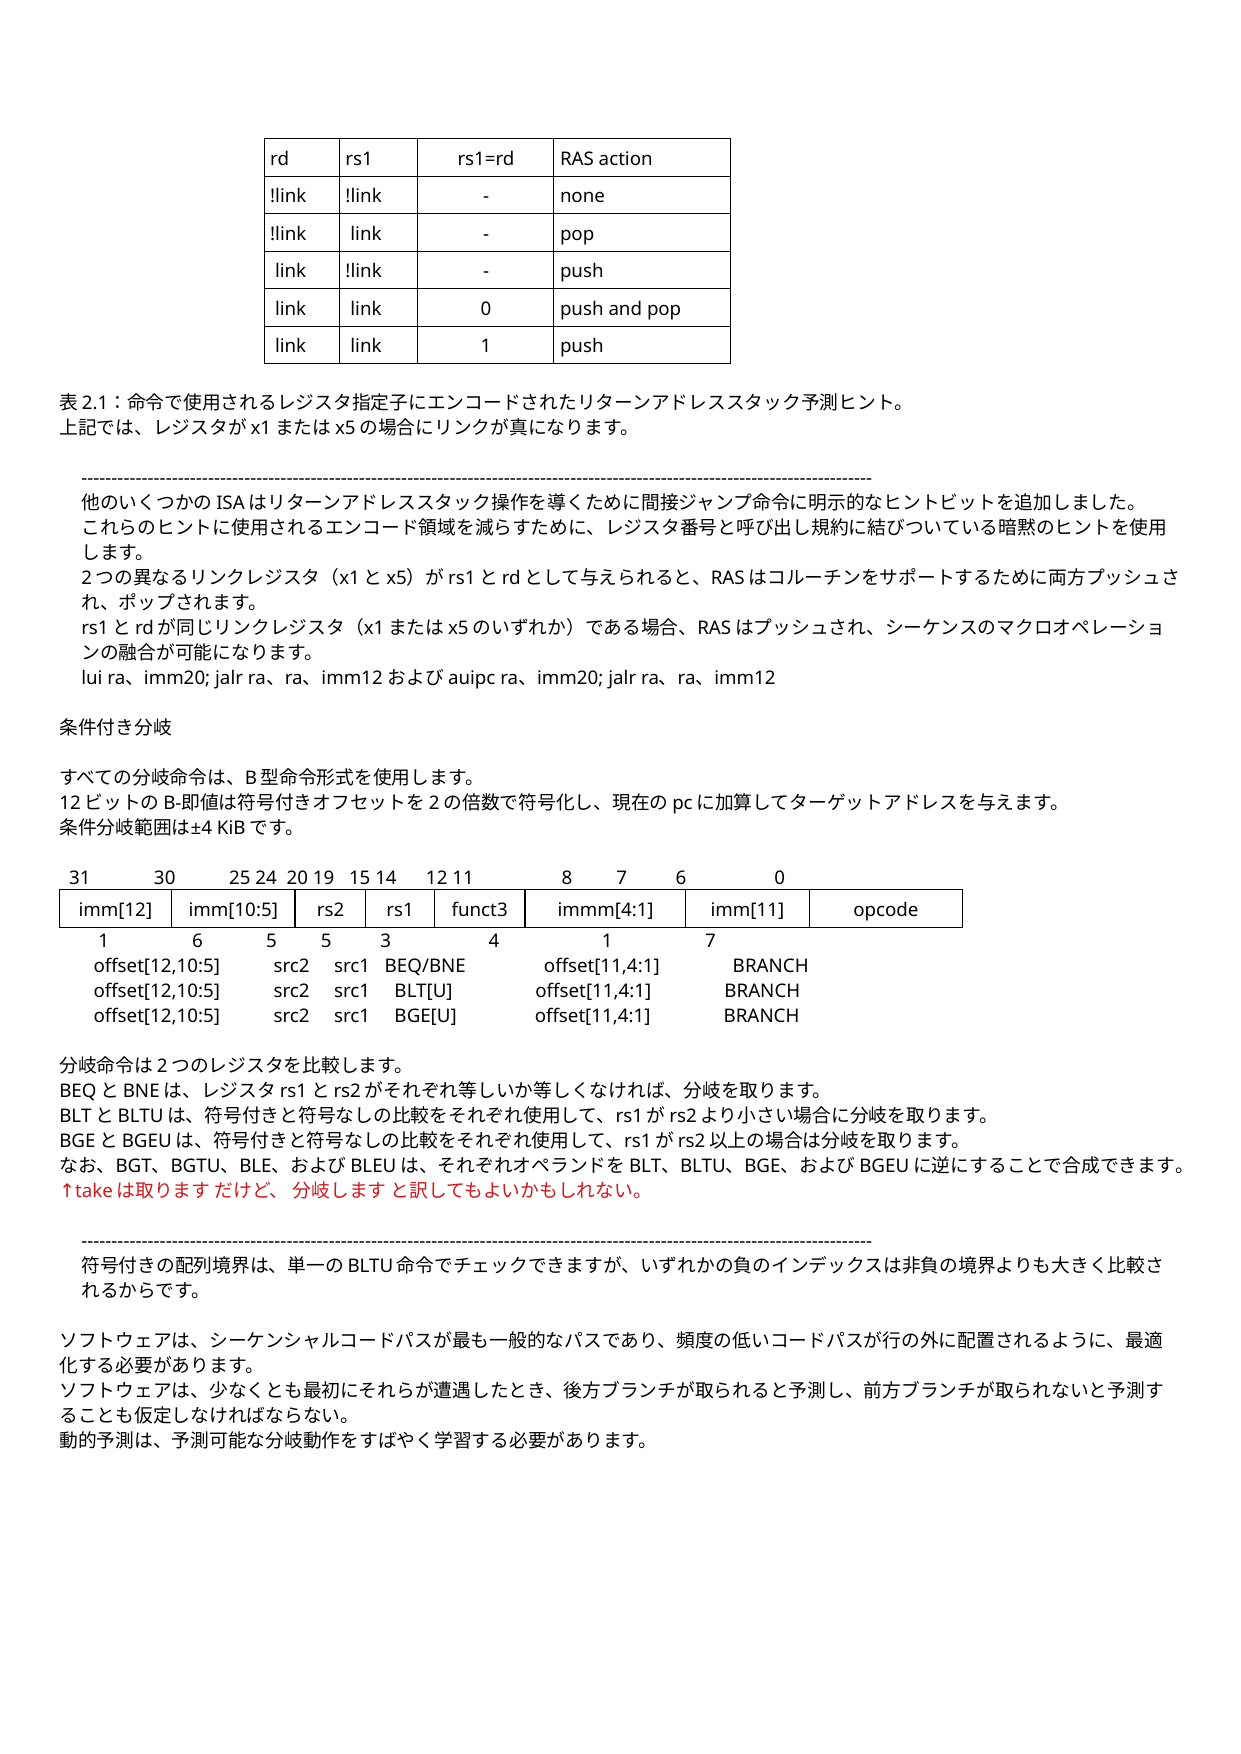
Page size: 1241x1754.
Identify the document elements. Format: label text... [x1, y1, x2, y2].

table_header [963, 889, 1081, 927]
text offset[12,10:5] src2 src1 BEQ/BNE offset[11,4:1] BRANCH [59, 953, 1181, 978]
table_cell pop [554, 214, 730, 251]
text BEQとBNEは、レジスタrs1とrs2がそれぞれ等しいか等しくなければ、分岐を取ります。 [59, 1078, 1181, 1103]
table_cell none [554, 177, 730, 213]
text BLTとBLTUは、符号付きと符号なしの比較をそれぞれ使用して、rs1がrs2より小さい場合に分岐を取ります。 [59, 1103, 1181, 1128]
text 符号付きの配列境界は、単一のBLTU命令でチェックできますが、いずれかの負のインデックスは非負の境界よりも大きく比較されるからです。 [81, 1253, 1181, 1303]
table_cell link [265, 327, 339, 363]
table_cell 0 [418, 289, 553, 326]
table_header funct3 [435, 890, 524, 927]
text rs1とrdが同じリンクレジスタ（x1またはx5のいずれか）である場合、RASはプッシュされ、シーケンスのマクロオペレーションの融合が可能になります。 [81, 614, 1181, 664]
text ↑takeは取ります だけど、 分岐します と訳してもよいかもしれない。 [59, 1178, 1181, 1203]
table_header rs1 [366, 890, 434, 927]
text ----------------------------------------------------------------------------------------------------------------------------------- [81, 464, 1181, 489]
text ----------------------------------------------------------------------------------------------------------------------------------- [81, 1228, 1181, 1253]
text ソフトウェアは、少なくとも最初にそれらが遭遇したとき、後方ブランチが取られると予測し、前方ブランチが取られないと予測することも仮定しなければならない。 [59, 1378, 1181, 1428]
table_cell 1 [418, 327, 553, 363]
table_cell - [418, 177, 553, 213]
table_header imm[10:5] [172, 890, 294, 927]
text BGEとBGEUは、符号付きと符号なしの比較をそれぞれ使用して、rs1がrs2以上の場合は分岐を取ります。 [59, 1128, 1181, 1153]
table_cell !link [265, 177, 339, 213]
table_cell link [265, 289, 339, 326]
text 31 30 25 24 20 19 15 14 12 11 8 7 6 0 [59, 864, 1181, 889]
text 上記では、レジスタがx1またはx5の場合にリンクが真になります。 [59, 414, 1181, 439]
text すべての分岐命令は、B型命令形式を使用します。 [59, 764, 1181, 789]
text 分岐命令は2つのレジスタを比較します。 [59, 1053, 1181, 1078]
table_cell push [554, 252, 730, 288]
table_header rd [265, 139, 339, 176]
table_cell !link [265, 214, 339, 251]
text 2つの異なるリンクレジスタ（x1とx5）がrs1とrdとして与えられると、RASはコルーチンをサポートするために両方プッシュされ、ポップされます。 [81, 564, 1181, 614]
table_header rs1=rd [418, 139, 553, 176]
text 条件分岐範囲は±4 KiBです。 [59, 814, 1181, 839]
text 1 6 5 5 3 4 1 7 [59, 928, 1181, 953]
table_header immm[4:1] [526, 890, 685, 927]
text ソフトウェアは、シーケンシャルコードパスが最も一般的なパスであり、頻度の低いコードパスが行の外に配置されるように、最適化する必要があります。 [59, 1328, 1181, 1378]
table_cell !link [340, 252, 417, 288]
table_cell - [418, 252, 553, 288]
text なお、BGT、BGTU、BLE、およびBLEUは、それぞれオペランドをBLT、BLTU、BGE、およびBGEUに逆にすることで合成できます。 [59, 1153, 1181, 1178]
table_cell link [340, 214, 417, 251]
table_cell link [265, 252, 339, 288]
table_header rs2 [296, 890, 365, 927]
text 動的予測は、予測可能な分岐動作をすばやく学習する必要があります。 [59, 1428, 1181, 1453]
table_cell link [340, 289, 417, 326]
table_header rs1 [340, 139, 417, 176]
text 表2.1：命令で使用されるレジスタ指定子にエンコードされたリターンアドレススタック予測ヒント。 [59, 389, 1181, 414]
text 12ビットのB-即値は符号付きオフセットを2の倍数で符号化し、現在のpcに加算してターゲットアドレスを与えます。 [59, 789, 1181, 814]
table_cell - [418, 214, 553, 251]
text offset[12,10:5] src2 src1 BGE[U] offset[11,4:1] BRANCH [59, 1003, 1181, 1028]
text 他のいくつかのISAはリターンアドレススタック操作を導くために間接ジャンプ命令に明示的なヒントビットを追加しました。 [81, 489, 1181, 514]
text lui ra、imm20; jalr ra、ra、imm12 および auipc ra、imm20; jalr ra、ra、imm12 [81, 664, 1181, 689]
table_header imm[12] [60, 890, 171, 927]
text これらのヒントに使用されるエンコード領域を減らすために、レジスタ番号と呼び出し規約に結びついている暗黙のヒントを使用します。 [81, 514, 1181, 564]
table_header RAS action [554, 139, 730, 176]
table_header opcode [810, 890, 962, 927]
table_cell push and pop [554, 289, 730, 326]
table_cell !link [340, 177, 417, 213]
text 条件付き分岐 [59, 714, 1181, 739]
text offset[12,10:5] src2 src1 BLT[U] offset[11,4:1] BRANCH [59, 978, 1181, 1003]
table_cell push [554, 327, 730, 363]
table_header imm[11] [686, 890, 809, 927]
table_cell link [340, 327, 417, 363]
